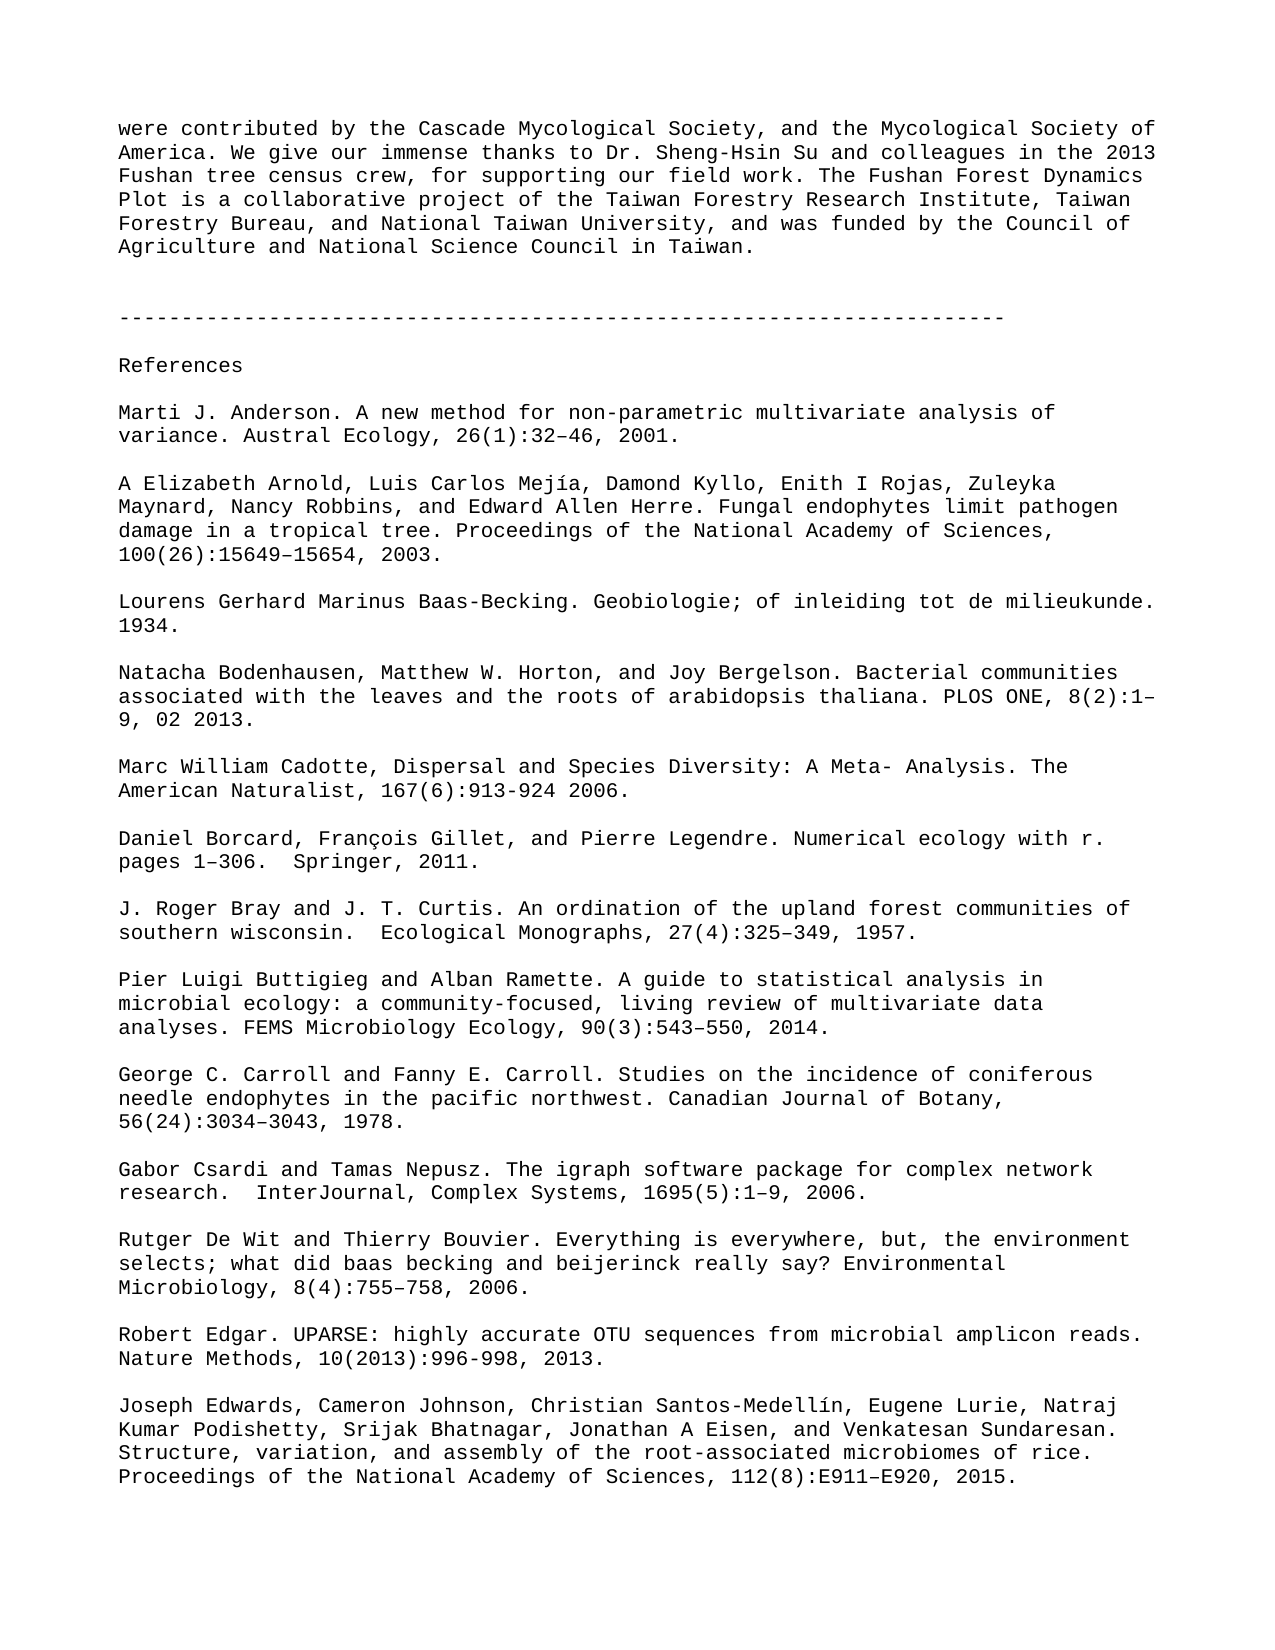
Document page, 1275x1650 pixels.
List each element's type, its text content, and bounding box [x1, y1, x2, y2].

text A Elizabeth Arnold, Luis Carlos Mejía, Damond Kyllo, Enith I Rojas, Zuleyka Maynard, Nancy Robbins, and Edward Allen Herre. Fungal endophytes limit pathogen damage in a tropical tree. Proceedings of the National Academy of Sciences, 100(26):15649–15654, 2003. [118, 473, 1157, 567]
text Marc William Cadotte, Dispersal and Species Diversity: A Meta‐ Analysis. The American Naturalist, 167(6):913-924 2006. [118, 757, 1157, 804]
text Marti J. Anderson. A new method for non-parametric multivariate analysis of variance. Austral Ecology, 26(1):32–46, 2001. [118, 402, 1157, 449]
text Lourens Gerhard Marinus Baas-Becking. Geobiologie; of inleiding tot de milieukunde. 1934. [118, 591, 1157, 638]
text George C. Carroll and Fanny E. Carroll. Studies on the incidence of coniferous needle endophytes in the pacific northwest. Canadian Journal of Botany, 56(24):3034–3043, 1978. [118, 1064, 1157, 1135]
text ----------------------------------------------------------------------- [118, 307, 1157, 331]
text Rutger De Wit and Thierry Bouvier. Everything is everywhere, but, the environment selects; what did baas becking and beijerinck really say? Environmental Microbiology, 8(4):755–758, 2006. [118, 1229, 1157, 1300]
text Daniel Borcard, François Gillet, and Pierre Legendre. Numerical ecology with r. pages 1–306. Springer, 2011. [118, 827, 1157, 875]
text were contributed by the Cascade Mycological Society, and the Mycological Society of America. We give our immense thanks to Dr. Sheng-Hsin Su and colleagues in the 2013 Fushan tree census crew, for supporting our field work. The Fushan Forest Dynamics Plot is a collaborative project of the Taiwan Forestry Research Institute, Taiwan Forestry Bureau, and National Taiwan University, and was funded by the Council of Agriculture and National Science Council in Taiwan. [118, 118, 1157, 260]
text J. Roger Bray and J. T. Curtis. An ordination of the upland forest communities of southern wisconsin. Ecological Monographs, 27(4):325–349, 1957. [118, 898, 1157, 946]
text Joseph Edwards, Cameron Johnson, Christian Santos-Medellín, Eugene Lurie, Natraj Kumar Podishetty, Srijak Bhatnagar, Jonathan A Eisen, and Venkatesan Sundaresan. Structure, variation, and assembly of the root-associated microbiomes of rice. Proceedings of the National Academy of Sciences, 112(8):E911–E920, 2015. [118, 1395, 1157, 1489]
text References [118, 354, 1157, 378]
text Robert Edgar. UPARSE: highly accurate OTU sequences from microbial amplicon reads. Nature Methods, 10(2013):996-998, 2013. [118, 1324, 1157, 1371]
text Gabor Csardi and Tamas Nepusz. The igraph software package for complex network research. InterJournal, Complex Systems, 1695(5):1–9, 2006. [118, 1158, 1157, 1206]
text Natacha Bodenhausen, Matthew W. Horton, and Joy Bergelson. Bacterial communities associated with the leaves and the roots of arabidopsis thaliana. PLOS ONE, 8(2):1–9, 02 2013. [118, 662, 1157, 733]
text Pier Luigi Buttigieg and Alban Ramette. A guide to statistical analysis in microbial ecology: a community-focused, living review of multivariate data analyses. FEMS Microbiology Ecology, 90(3):543–550, 2014. [118, 969, 1157, 1040]
